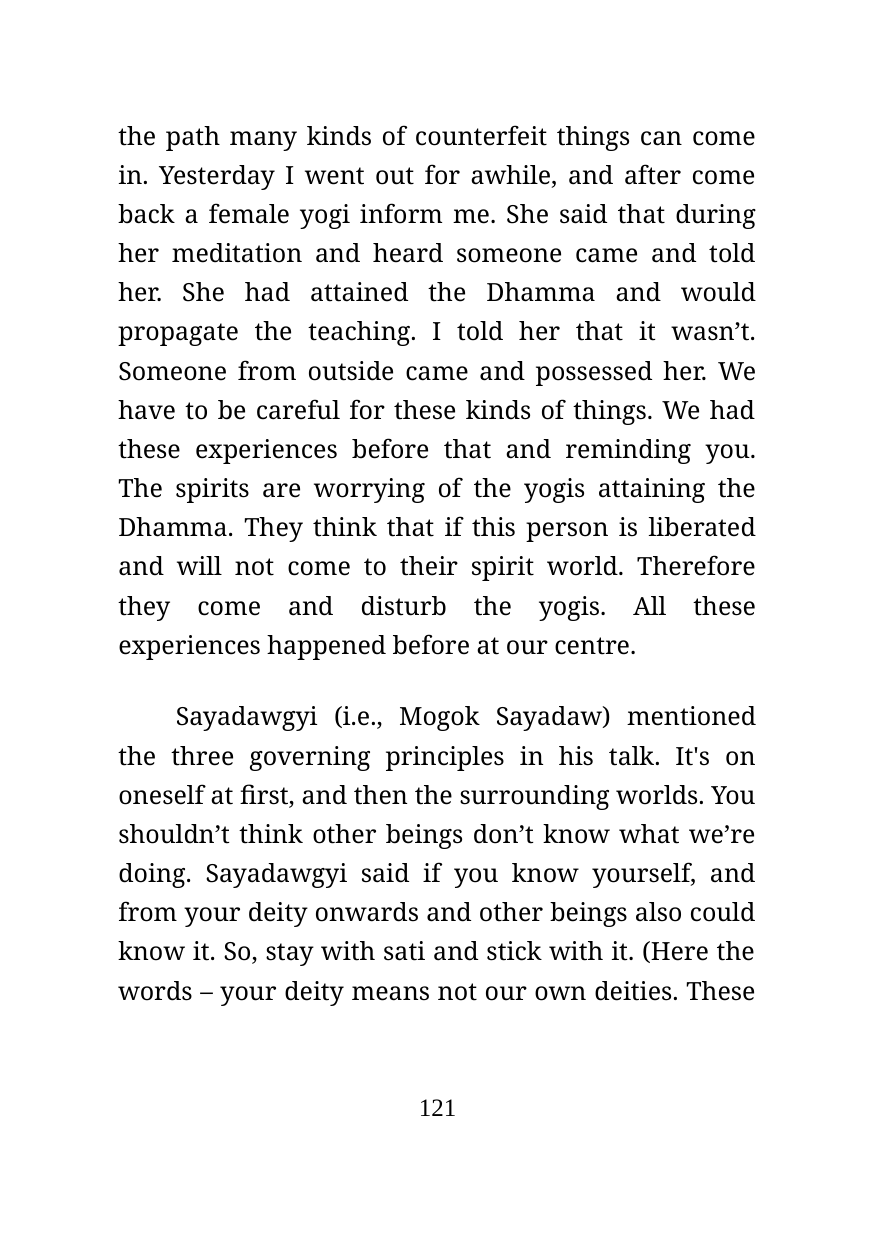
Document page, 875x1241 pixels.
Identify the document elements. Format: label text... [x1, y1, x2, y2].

text the path many kinds of counterfeit things can come in. Yesterday I went out for awhile, and after come back a female yogi inform me. She said that during her meditation and heard someone came and told her. She had attained the Dhamma and would propagate the teaching. I told her that it wasn’t. Someone from outside came and possessed her. We have to be careful for these kinds of things. We had these experiences before that and reminding you. The spirits are worrying of the yogis attaining the Dhamma. They think that if this person is liberated and will not come to their spirit world. Therefore they come and disturb the yogis. All these experiences happened before at our centre. [118, 118, 756, 661]
text Sayadawgyi (i.e., Mogok Sayadaw) mentioned the three governing principles in his talk. It's on oneself at first, and then the surrounding worlds. You shouldn’t think other beings don’t know what we’re doing. Sayadawgyi said if you know yourself, and from your deity onwards and other beings also could know it. So, stay with sati and stick with it. (Here the words – your deity means not our own deities. These [118, 699, 756, 1007]
